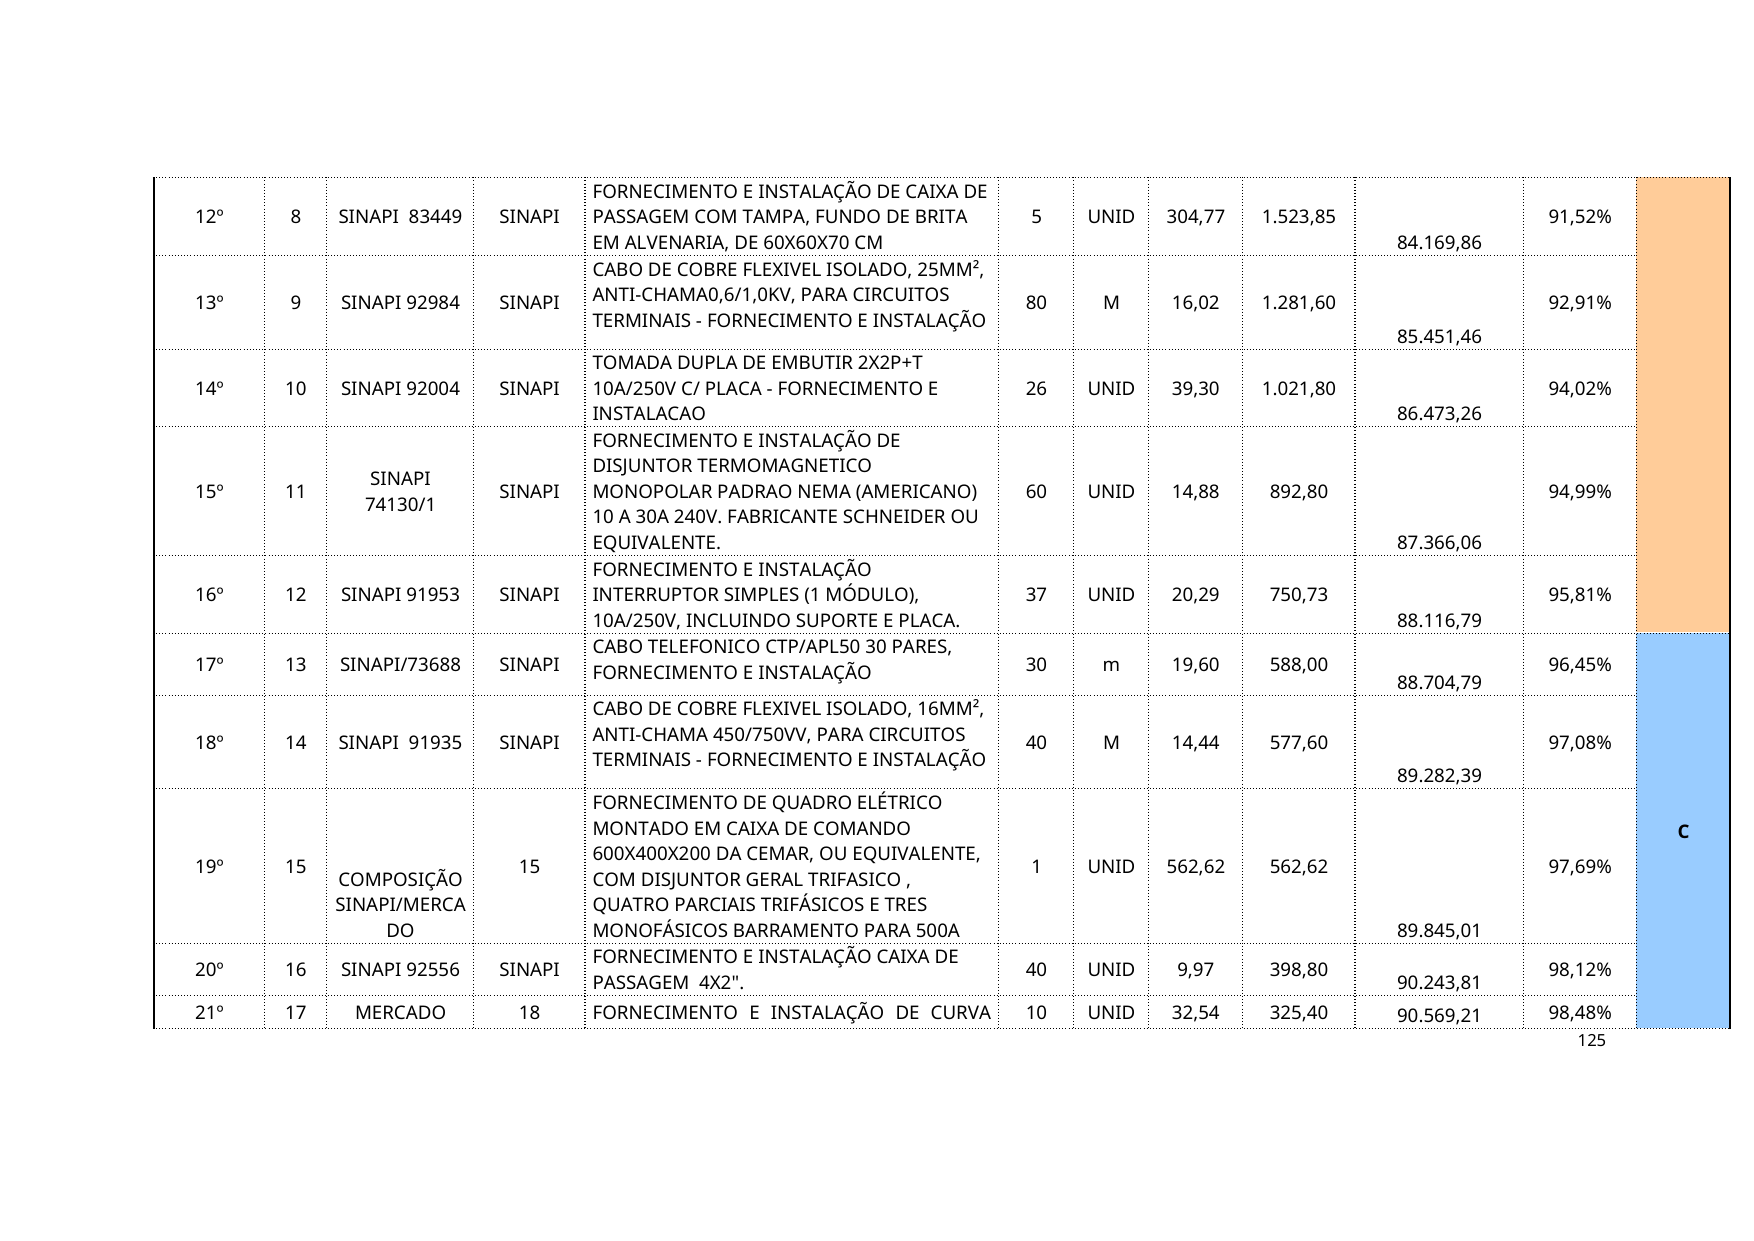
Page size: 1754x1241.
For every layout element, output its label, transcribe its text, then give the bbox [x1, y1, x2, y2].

table_cell 32,54 [1149, 995, 1242, 1028]
table_cell 562,62 [1243, 788, 1355, 942]
table_cell SINAPI [474, 255, 585, 348]
table_cell 97,08% [1524, 695, 1636, 788]
table_cell 87.366,06 [1355, 426, 1524, 555]
table_cell 91,52% [1524, 177, 1636, 255]
table_cell 304,77 [1149, 177, 1242, 255]
table_cell 16 [265, 943, 327, 994]
table_cell 86.473,26 [1355, 349, 1524, 426]
table_cell 19º [155, 788, 264, 942]
table_cell UNID [1074, 995, 1149, 1028]
table_cell FORNECIMENTO E INSTALAÇÃO CAIXA DE PASSAGEM 4X2". [585, 943, 999, 994]
table_cell 26 [999, 349, 1074, 426]
table_cell 11 [265, 426, 327, 555]
table_cell 90.569,21 [1355, 995, 1524, 1028]
table_cell 89.845,01 [1355, 788, 1524, 942]
table_cell 5 [999, 177, 1074, 255]
table_cell SINAPI 92984 [327, 255, 474, 348]
table_cell SINAPI [474, 349, 585, 426]
table_cell CABO TELEFONICO CTP/APL50 30 PARES, FORNECIMENTO E INSTALAÇÃO [585, 633, 999, 694]
table_cell FORNECIMENTO E INSTALAÇÃO DE CURVA [585, 995, 999, 1028]
table_cell SINAPI 91953 [327, 555, 474, 632]
table_cell UNID [1074, 943, 1149, 994]
table_cell 97,69% [1524, 788, 1636, 942]
table_cell 13º [155, 255, 264, 348]
table_cell 21º [155, 995, 264, 1028]
table_cell SINAPI 92004 [327, 349, 474, 426]
table_cell 90.243,81 [1355, 943, 1524, 994]
table_cell 325,40 [1243, 995, 1355, 1028]
table_cell CABO DE COBRE FLEXIVEL ISOLADO, 16MM², ANTI-CHAMA 450/750VV, PARA CIRCUITOS TERMINAIS - FORNECIMENTO E INSTALAÇÃO [585, 695, 999, 788]
table_cell 17º [155, 633, 264, 694]
table_cell FORNECIMENTO DE QUADRO ELÉTRICO MONTADO EM CAIXA DE COMANDO 600X400X200 DA CEMAR, OU EQUIVALENTE, COM DISJUNTOR GERAL TRIFASICO , QUATRO PARCIAIS TRIFÁSICOS E TRES MONOFÁSICOS BARRAMENTO PARA 500A [585, 788, 999, 942]
table_cell SINAPI [474, 426, 585, 555]
table_cell 60 [999, 426, 1074, 555]
table_cell 94,99% [1524, 426, 1636, 555]
table_cell 92,91% [1524, 255, 1636, 348]
table_cell 17 [265, 995, 327, 1028]
table_cell 1 [999, 788, 1074, 942]
table_cell SINAPI 83449 [327, 177, 474, 255]
table_cell 85.451,46 [1355, 255, 1524, 348]
table_cell FORNECIMENTO E INSTALAÇÃO INTERRUPTOR SIMPLES (1 MÓDULO), 10A/250V, INCLUINDO SUPORTE E PLACA. [585, 555, 999, 632]
table_cell 15 [474, 788, 585, 942]
table_cell FORNECIMENTO E INSTALAÇÃO DE DISJUNTOR TERMOMAGNETICO MONOPOLAR PADRAO NEMA (AMERICANO) 10 A 30A 240V. FABRICANTE SCHNEIDER OU EQUIVALENTE. [585, 426, 999, 555]
table_cell 80 [999, 255, 1074, 348]
table_cell 15 [265, 788, 327, 942]
table_cell 96,45% [1524, 633, 1636, 694]
table_cell 95,81% [1524, 555, 1636, 632]
table_cell 40 [999, 943, 1074, 994]
table_cell SINAPI 91935 [327, 695, 474, 788]
table_cell SINAPI [474, 943, 585, 994]
table_cell 16,02 [1149, 255, 1242, 348]
table_cell UNID [1074, 177, 1149, 255]
table_cell 20º [155, 943, 264, 994]
table_cell 40 [999, 695, 1074, 788]
table_cell SINAPI [474, 177, 585, 255]
table_cell 94,02% [1524, 349, 1636, 426]
table_cell 98,12% [1524, 943, 1636, 994]
table_cell 16º [155, 555, 264, 632]
table_cell 12º [155, 177, 264, 255]
table_cell 37 [999, 555, 1074, 632]
table_cell SINAPI [474, 633, 585, 694]
table_cell SINAPI 92556 [327, 943, 474, 994]
table_cell 15º [155, 426, 264, 555]
table_cell 88.704,79 [1355, 633, 1524, 694]
table_cell SINAPI 74130/1 [327, 426, 474, 555]
table_cell TOMADA DUPLA DE EMBUTIR 2X2P+T 10A/250V C/ PLACA - FORNECIMENTO E INSTALACAO [585, 349, 999, 426]
table_cell 562,62 [1149, 788, 1242, 942]
table_cell SINAPI/73688 [327, 633, 474, 694]
table_cell SINAPI [474, 695, 585, 788]
table_cell 892,80 [1243, 426, 1355, 555]
table_cell 398,80 [1243, 943, 1355, 994]
table_cell 89.282,39 [1355, 695, 1524, 788]
table_cell UNID [1074, 426, 1149, 555]
table_cell 10 [265, 349, 327, 426]
table_cell UNID [1074, 788, 1149, 942]
table_cell 20,29 [1149, 555, 1242, 632]
table_cell C [1636, 633, 1729, 1028]
table_cell 14,88 [1149, 426, 1242, 555]
table_cell 588,00 [1243, 633, 1355, 694]
table_cell 1.021,80 [1243, 349, 1355, 426]
table_cell 10 [999, 995, 1074, 1028]
table_cell FORNECIMENTO E INSTALAÇÃO DE CAIXA DE PASSAGEM COM TAMPA, FUNDO DE BRITA EM ALVENARIA, DE 60X60X70 CM [585, 177, 999, 255]
table_cell [1636, 177, 1729, 632]
table_cell 9 [265, 255, 327, 348]
table_cell 13 [265, 633, 327, 694]
table_cell M [1074, 255, 1149, 348]
table_cell 14,44 [1149, 695, 1242, 788]
table_cell 84.169,86 [1355, 177, 1524, 255]
table_cell 88.116,79 [1355, 555, 1524, 632]
table_cell M [1074, 695, 1149, 788]
table_cell 14 [265, 695, 327, 788]
table_cell SINAPI [474, 555, 585, 632]
table_cell UNID [1074, 349, 1149, 426]
table_cell 12 [265, 555, 327, 632]
table_cell m [1074, 633, 1149, 694]
table_cell 750,73 [1243, 555, 1355, 632]
table_cell 30 [999, 633, 1074, 694]
table_cell 98,48% [1524, 995, 1636, 1028]
table_cell UNID [1074, 555, 1149, 632]
table_cell COMPOSIÇÃO SINAPI/MERCADO [327, 788, 474, 942]
table_cell 18 [474, 995, 585, 1028]
table_cell CABO DE COBRE FLEXIVEL ISOLADO, 25MM², ANTI-CHAMA0,6/1,0KV, PARA CIRCUITOS TERMINAIS - FORNECIMENTO E INSTALAÇÃO [585, 255, 999, 348]
table_cell 18º [155, 695, 264, 788]
table_cell 14º [155, 349, 264, 426]
table_cell 8 [265, 177, 327, 255]
table_cell 577,60 [1243, 695, 1355, 788]
table_cell 1.523,85 [1243, 177, 1355, 255]
table_cell 19,60 [1149, 633, 1242, 694]
table_cell 1.281,60 [1243, 255, 1355, 348]
table_cell MERCADO [327, 995, 474, 1028]
table_cell 9,97 [1149, 943, 1242, 994]
table_cell 39,30 [1149, 349, 1242, 426]
